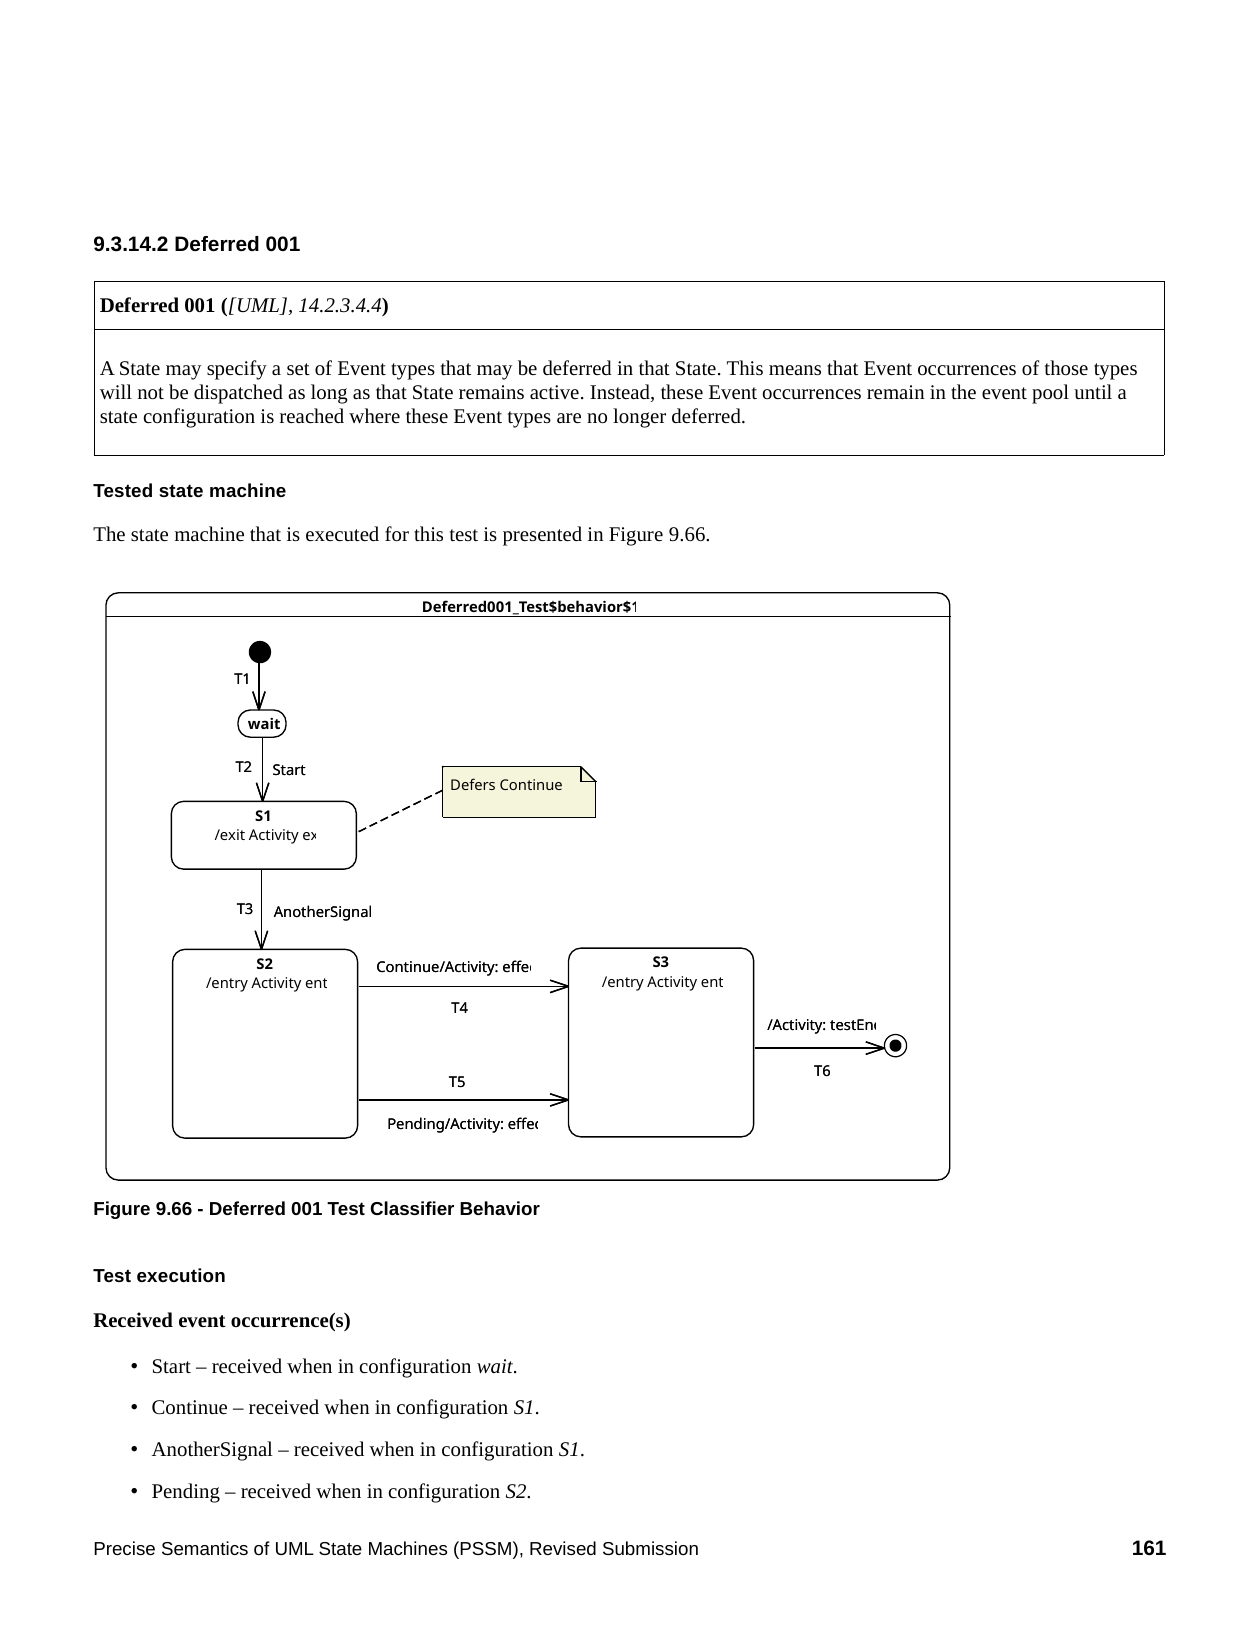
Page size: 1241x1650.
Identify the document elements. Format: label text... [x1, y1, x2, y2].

subtitle Deferred 001 [93, 231, 1164, 256]
subtitle Tested state machine [93, 480, 1164, 501]
list AnotherSignal – received when in configuration S1. [131, 1436, 1164, 1461]
text Received event occurrence(s) [93, 1307, 1164, 1332]
text The state machine that is executed for this test is presented in Figure 9.66. [93, 522, 1164, 546]
list Start – received when in configuration wait. [131, 1353, 1164, 1378]
list Pending – received when in configuration S2. [131, 1478, 1164, 1503]
text Figure 9.66 - Deferred 001 Test Classifier Behavior [93, 580, 964, 1219]
list Continue – received when in configuration S1. [131, 1394, 1164, 1419]
table_cell A State may specify a set of Event types that may be deferred in that State. This means that Event occurrences of those types will not be dispatched as long as that State remains active. Instead, these Event occurrences remain in the event pool until a state configuration is reached where these Event types are no longer deferred. [95, 330, 1164, 454]
subtitle Test execution [93, 1265, 1164, 1286]
table_header Deferred 001 ([UML], 14.2.3.4.4) [95, 282, 1164, 329]
